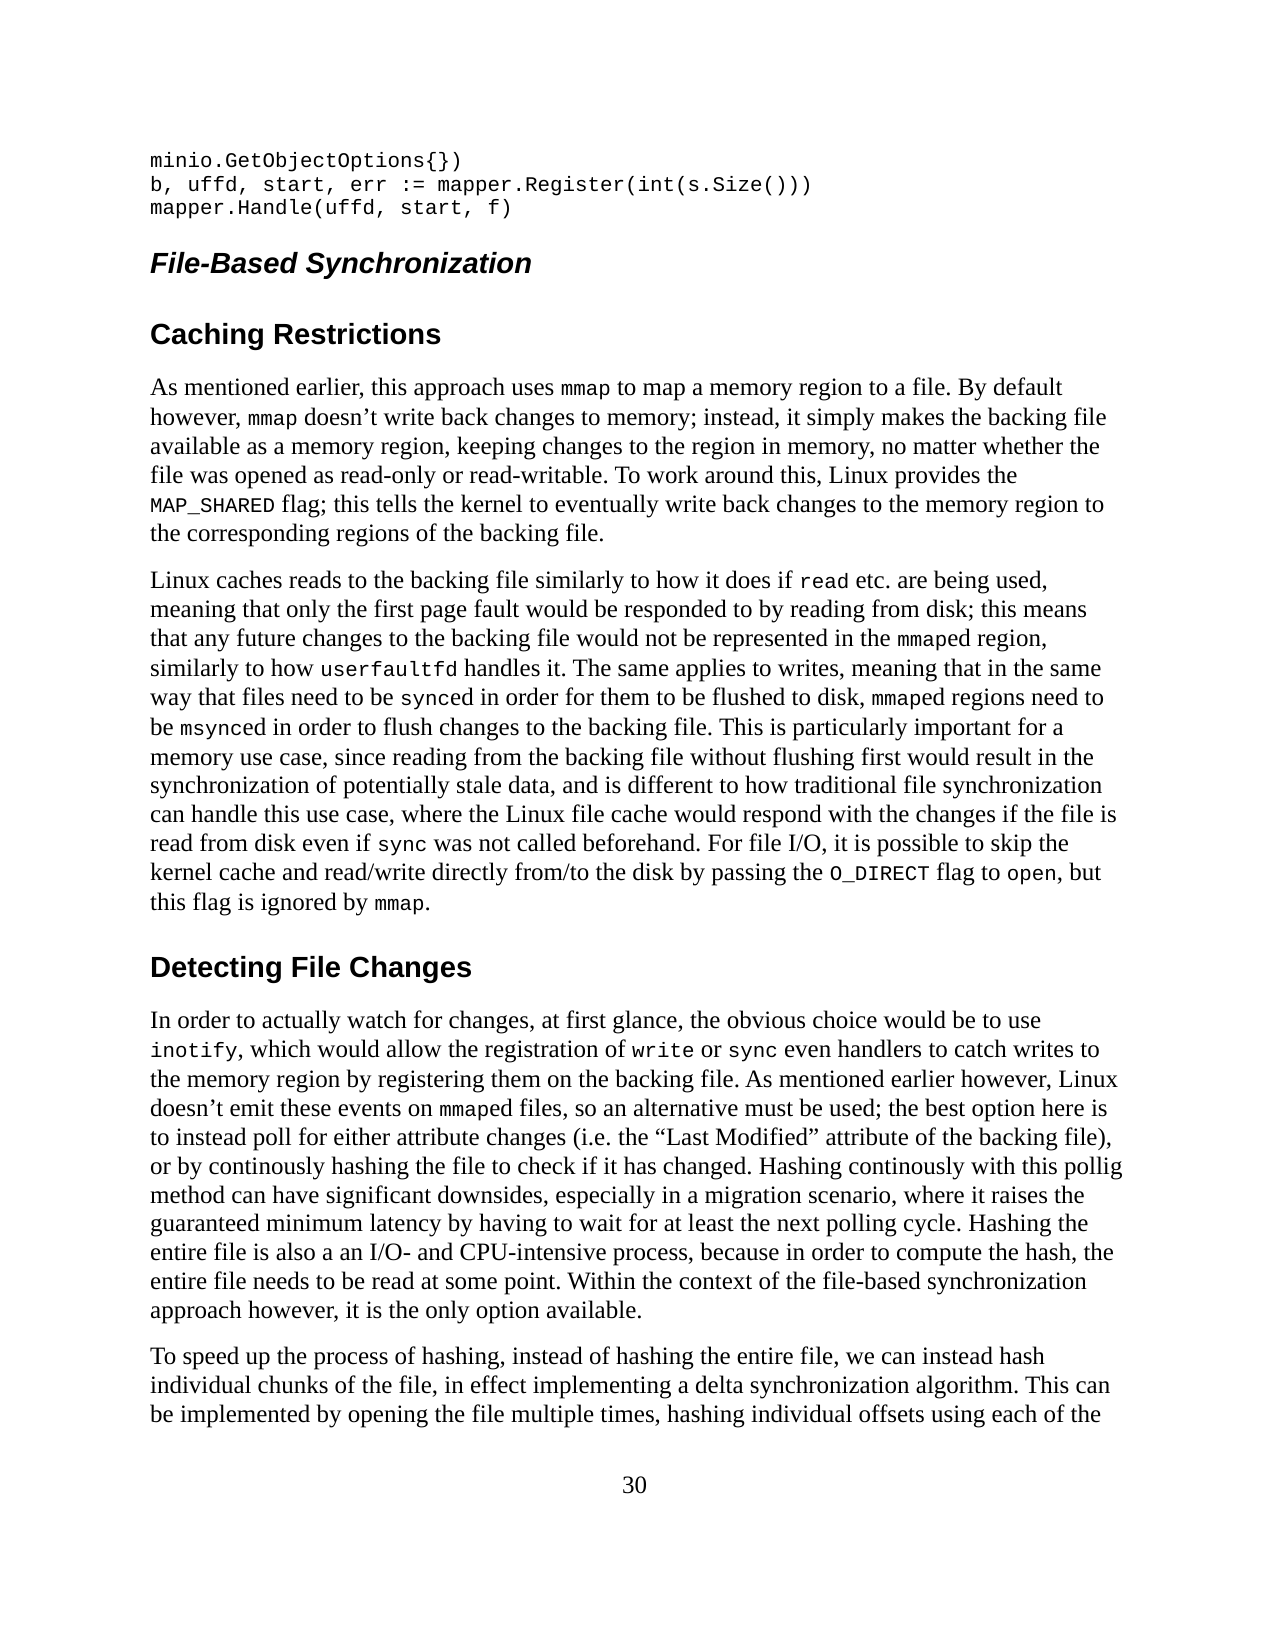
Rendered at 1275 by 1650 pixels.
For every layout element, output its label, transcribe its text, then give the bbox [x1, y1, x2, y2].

subtitle File-Based Synchronization [150, 246, 1125, 279]
text b, uffd, start, err := mapper.Register(int(s.Size())) [150, 174, 1125, 197]
text As mentioned earlier, this approach uses mmap to map a memory region to a file. By default however, mmap doesn’t write back changes to memory; instead, it simply makes the backing file available as a memory region, keeping changes to the region in memory, no matter whether the file was opened as read-only or read-writable. To work around this, Linux provides the MAP_SHARED flag; this tells the kernel to eventually write back changes to the memory region to the corresponding regions of the backing file. [150, 372, 1125, 547]
text To speed up the process of hashing, instead of hashing the entire file, we can instead hash individual chunks of the file, in effect implementing a delta synchronization algorithm. This can be implemented by opening the file multiple times, hashing individual offsets using each of the [150, 1341, 1125, 1428]
subtitle Detecting File Changes [150, 951, 1125, 984]
text Linux caches reads to the backing file similarly to how it does if read etc. are being used, meaning that only the first page fault would be responded to by reading from disk; this means that any future changes to the backing file would not be represented in the mmaped region, similarly to how userfaultfd handles it. The same applies to writes, meaning that in the same way that files need to be synced in order for them to be flushed to disk, mmaped regions need to be msynced in order to flush changes to the backing file. This is particularly important for a memory use case, since reading from the backing file without flushing first would result in the synchronization of potentially stale data, and is different to how traditional file synchronization can handle this use case, where the Linux file cache would respond with the changes if the file is read from disk even if sync was not called beforehand. For file I/O, it is possible to skip the kernel cache and read/write directly from/to the disk by passing the O_DIRECT flag to open, but this flag is ignored by mmap. [150, 565, 1125, 917]
text minio.GetObjectOptions{}) [150, 150, 1125, 174]
text In order to actually watch for changes, at first glance, the obvious choice would be to use inotify, which would allow the registration of write or sync even handlers to catch writes to the memory region by registering them on the backing file. As mentioned earlier however, Linux doesn’t emit these events on mmaped files, so an alternative must be used; the best option here is to instead poll for either attribute changes (i.e. the “Last Modified” attribute of the backing file), or by continously hashing the file to check if it has changed. Hashing continously with this pollig method can have significant downsides, especially in a migration scenario, where it raises the guaranteed minimum latency by having to wait for at least the next polling cycle. Hashing the entire file is also a an I/O- and CPU-intensive process, because in order to compute the hash, the entire file needs to be read at some point. Within the context of the file-based synchronization approach however, it is the only option available. [150, 1006, 1125, 1323]
subtitle Caching Restrictions [150, 317, 1125, 351]
text mapper.Handle(uffd, start, f) [150, 197, 1125, 221]
